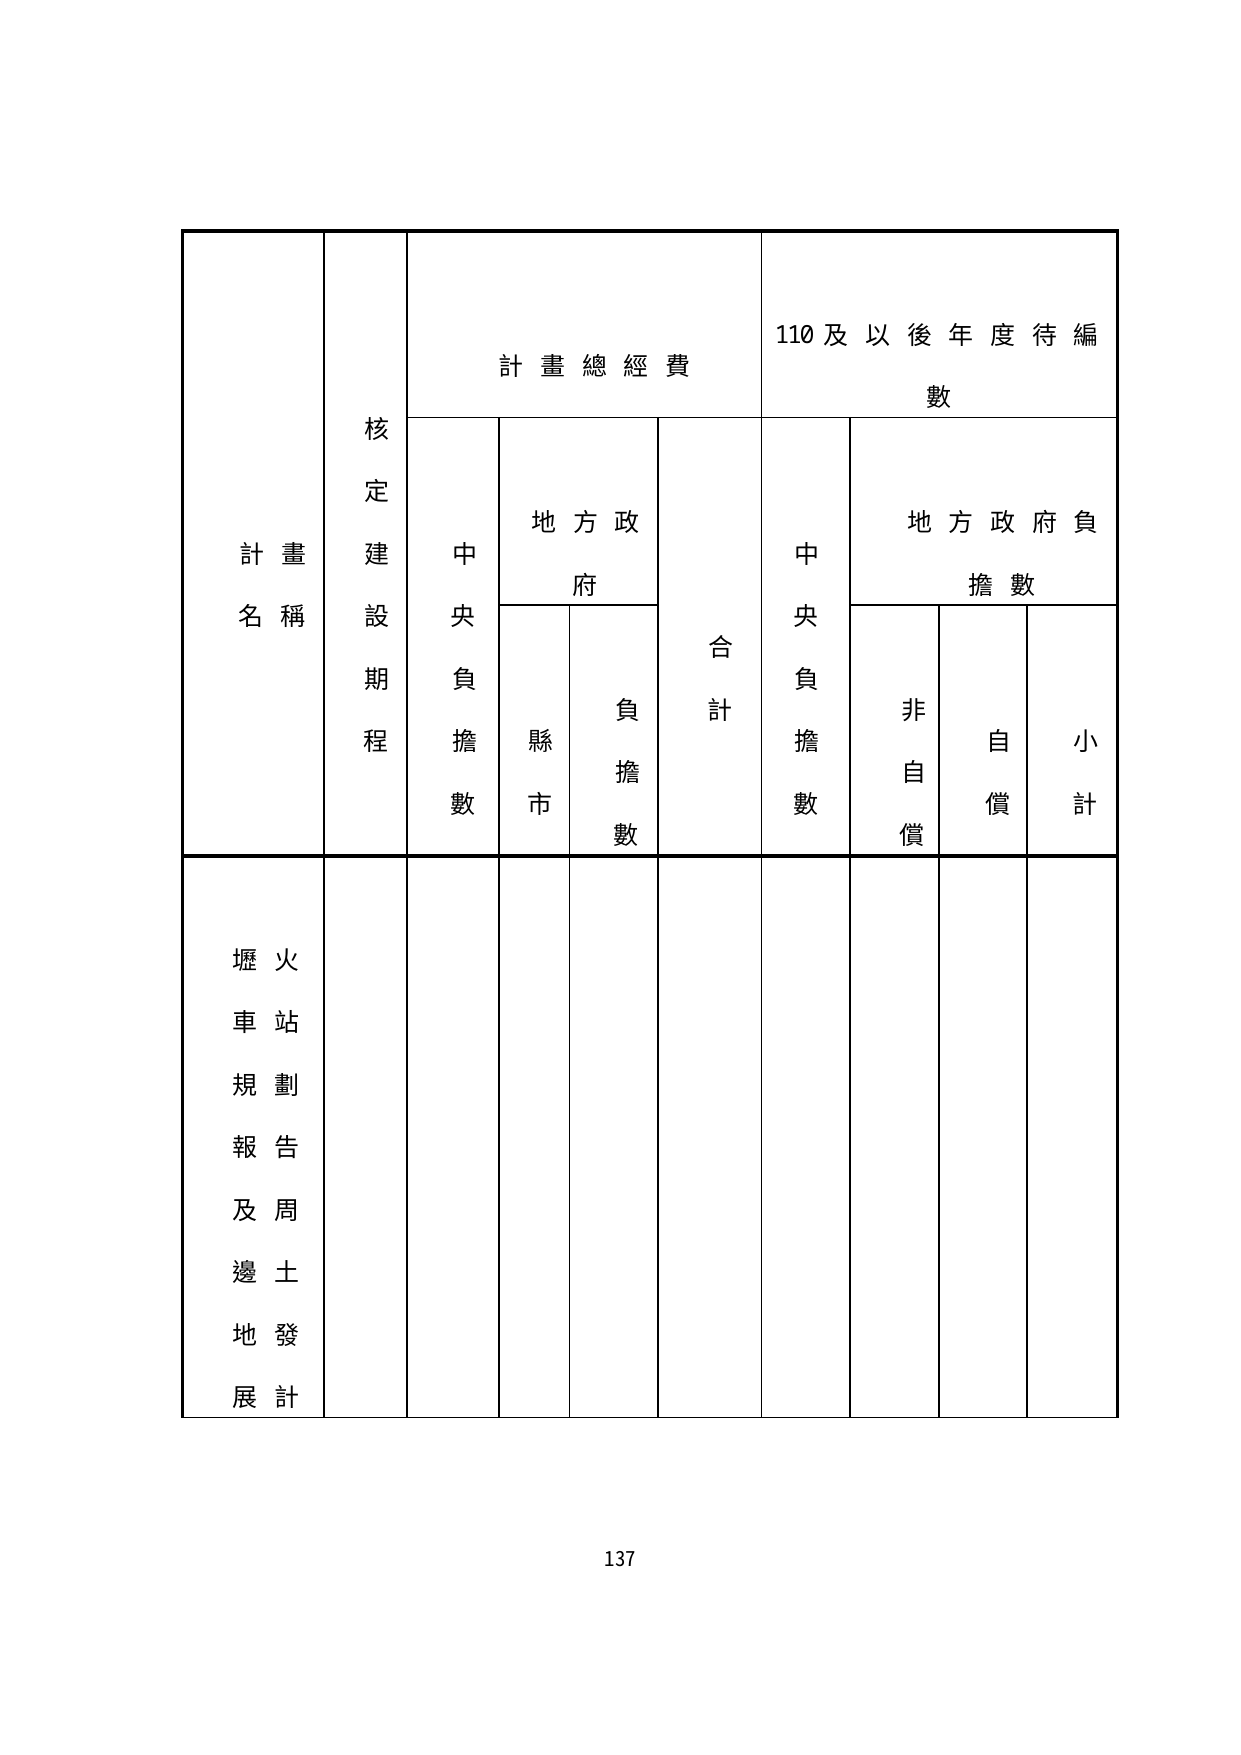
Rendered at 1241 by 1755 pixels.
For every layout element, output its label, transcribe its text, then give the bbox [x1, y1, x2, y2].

table_header 110及以後年度待編數 [762, 233, 1116, 417]
table_cell 小計 [1028, 606, 1116, 854]
table_cell 合計 [659, 418, 761, 854]
table_cell [659, 858, 761, 1417]
table_header 核定建設期程 [325, 233, 406, 854]
table_header 計畫總經費 [408, 233, 761, 417]
table_cell 負擔數 [570, 606, 657, 854]
table_header 計畫名稱 [184, 233, 323, 854]
table_cell [851, 858, 938, 1417]
table_cell 非自償 [851, 606, 938, 854]
table_cell [940, 858, 1026, 1417]
table_cell 自償 [940, 606, 1026, 854]
table_cell [762, 858, 849, 1417]
table_cell [500, 858, 569, 1417]
table_cell 中央 負擔數 [762, 418, 849, 854]
table_cell 壢火車站規劃報告及周邊土地發展計 [184, 858, 323, 1417]
table_cell 中央 負擔數 [408, 418, 498, 854]
table_cell 縣市 [500, 606, 569, 854]
table_cell 地方政府負擔數 [851, 418, 1116, 604]
table_cell [1028, 858, 1116, 1417]
table_cell [325, 858, 406, 1417]
table_cell 地方政府 [500, 418, 657, 604]
table_cell [408, 858, 498, 1417]
table_cell [570, 858, 657, 1417]
